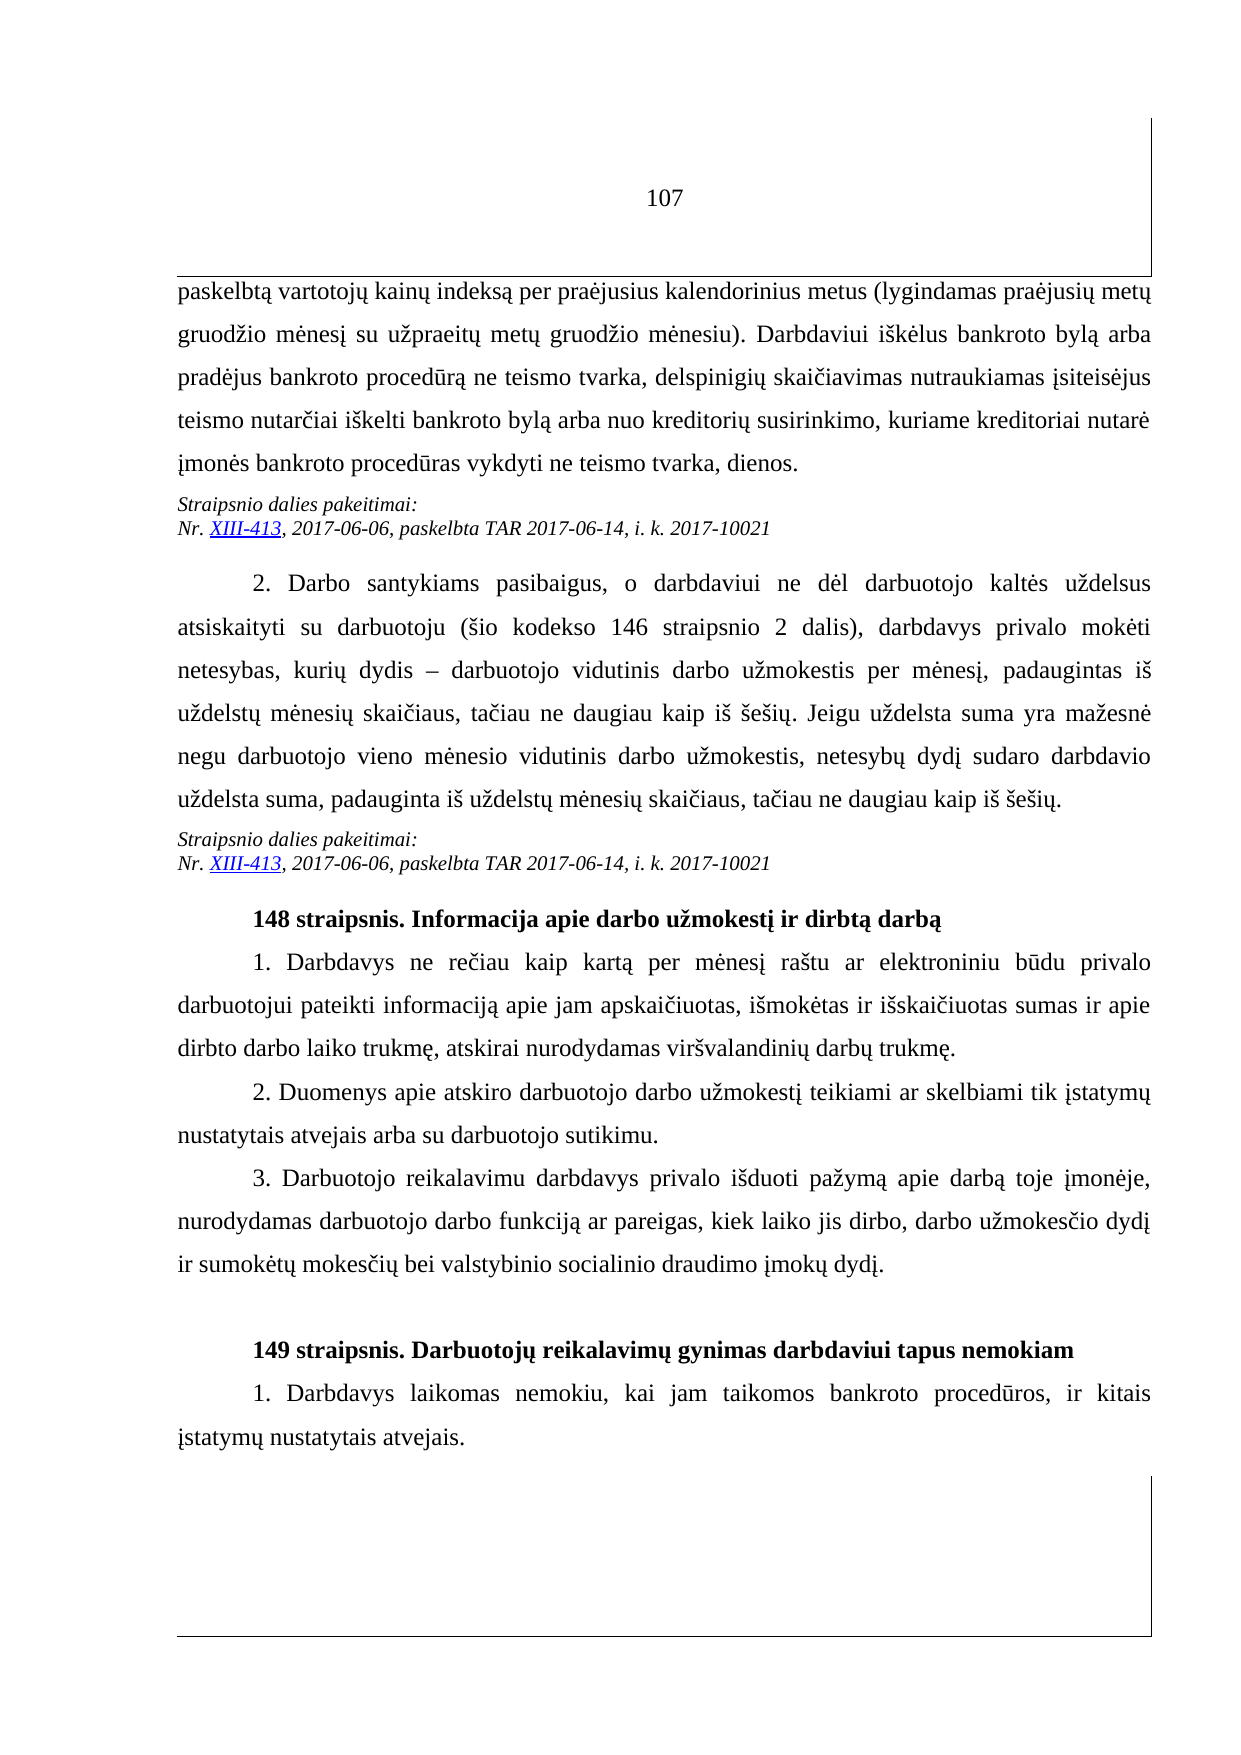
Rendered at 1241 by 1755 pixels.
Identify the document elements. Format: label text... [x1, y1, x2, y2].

text 2. Duomenys apie atskiro darbuotojo darbo užmokestį teikiami ar skelbiami tik įstatymų nustatytais atvejais arba su darbuotojo sutikimu. [177, 1077, 1152, 1148]
text paskelbtą vartotojų kainų indeksą per praėjusius kalendorinius metus (lygindamas praėjusių metų gruodžio mėnesį su užpraeitų metų gruodžio mėnesiu). Darbdaviui iškėlus bankroto bylą arba pradėjus bankroto procedūrą ne teismo tvarka, delspinigių skaičiavimas nutraukiamas įsiteisėjus teismo nutarčiai iškelti bankroto bylą arba nuo kreditorių susirinkimo, kuriame kreditoriai nutarė įmonės bankroto procedūras vykdyti ne teismo tvarka, dienos. [177, 276, 1152, 477]
text 3. Darbuotojo reikalavimu darbdavys privalo išduoti pažymą apie darbą toje įmonėje, nurodydamas darbuotojo darbo funkciją ar pareigas, kiek laiko jis dirbo, darbo užmokesčio dydį ir sumokėtų mokesčių bei valstybinio socialinio draudimo įmokų dydį. [177, 1163, 1152, 1278]
text 1. Darbdavys laikomas nemokiu, kai jam taikomos bankroto procedūros, ir kitais įstatymų nustatytais atvejais. [177, 1378, 1152, 1450]
text 2. Darbo santykiams pasibaigus, o darbdaviui ne dėl darbuotojo kaltės uždelsus atsiskaityti su darbuotoju (šio kodekso 146 straipsnio 2 dalis), darbdavys privalo mokėti netesybas, kurių dydis – darbuotojo vidutinis darbo užmokestis per mėnesį, padaugintas iš uždelstų mėnesių skaičiaus, tačiau ne daugiau kaip iš šešių. Jeigu uždelsta suma yra mažesnė negu darbuotojo vieno mėnesio vidutinis darbo užmokestis, netesybų dydį sudaro darbdavio uždelsta suma, padauginta iš uždelstų mėnesių skaičiaus, tačiau ne daugiau kaip iš šešių. [177, 568, 1152, 813]
text Nr. XIII-413, 2017-06-06, paskelbta TAR 2017-06-14, i. k. 2017-10021 [177, 516, 1152, 540]
subtitle 148 straipsnis. Informacija apie darbo užmokestį ir dirbtą darbą [177, 904, 1152, 933]
text 1. Darbdavys ne rečiau kaip kartą per mėnesį raštu ar elektroniniu būdu privalo darbuotojui pateikti informaciją apie jam apskaičiuotas, išmokėtas ir išskaičiuotas sumas ir apie dirbto darbo laiko trukmę, atskirai nurodydamas viršvalandinių darbų trukmę. [177, 947, 1152, 1062]
text Straipsnio dalies pakeitimai: [177, 492, 1152, 516]
subtitle 149 straipsnis. Darbuotojų reikalavimų gynimas darbdaviui tapus nemokiam [177, 1335, 1152, 1364]
text Straipsnio dalies pakeitimai: [177, 827, 1152, 851]
text Nr. XIII-413, 2017-06-06, paskelbta TAR 2017-06-14, i. k. 2017-10021 [177, 851, 1152, 875]
